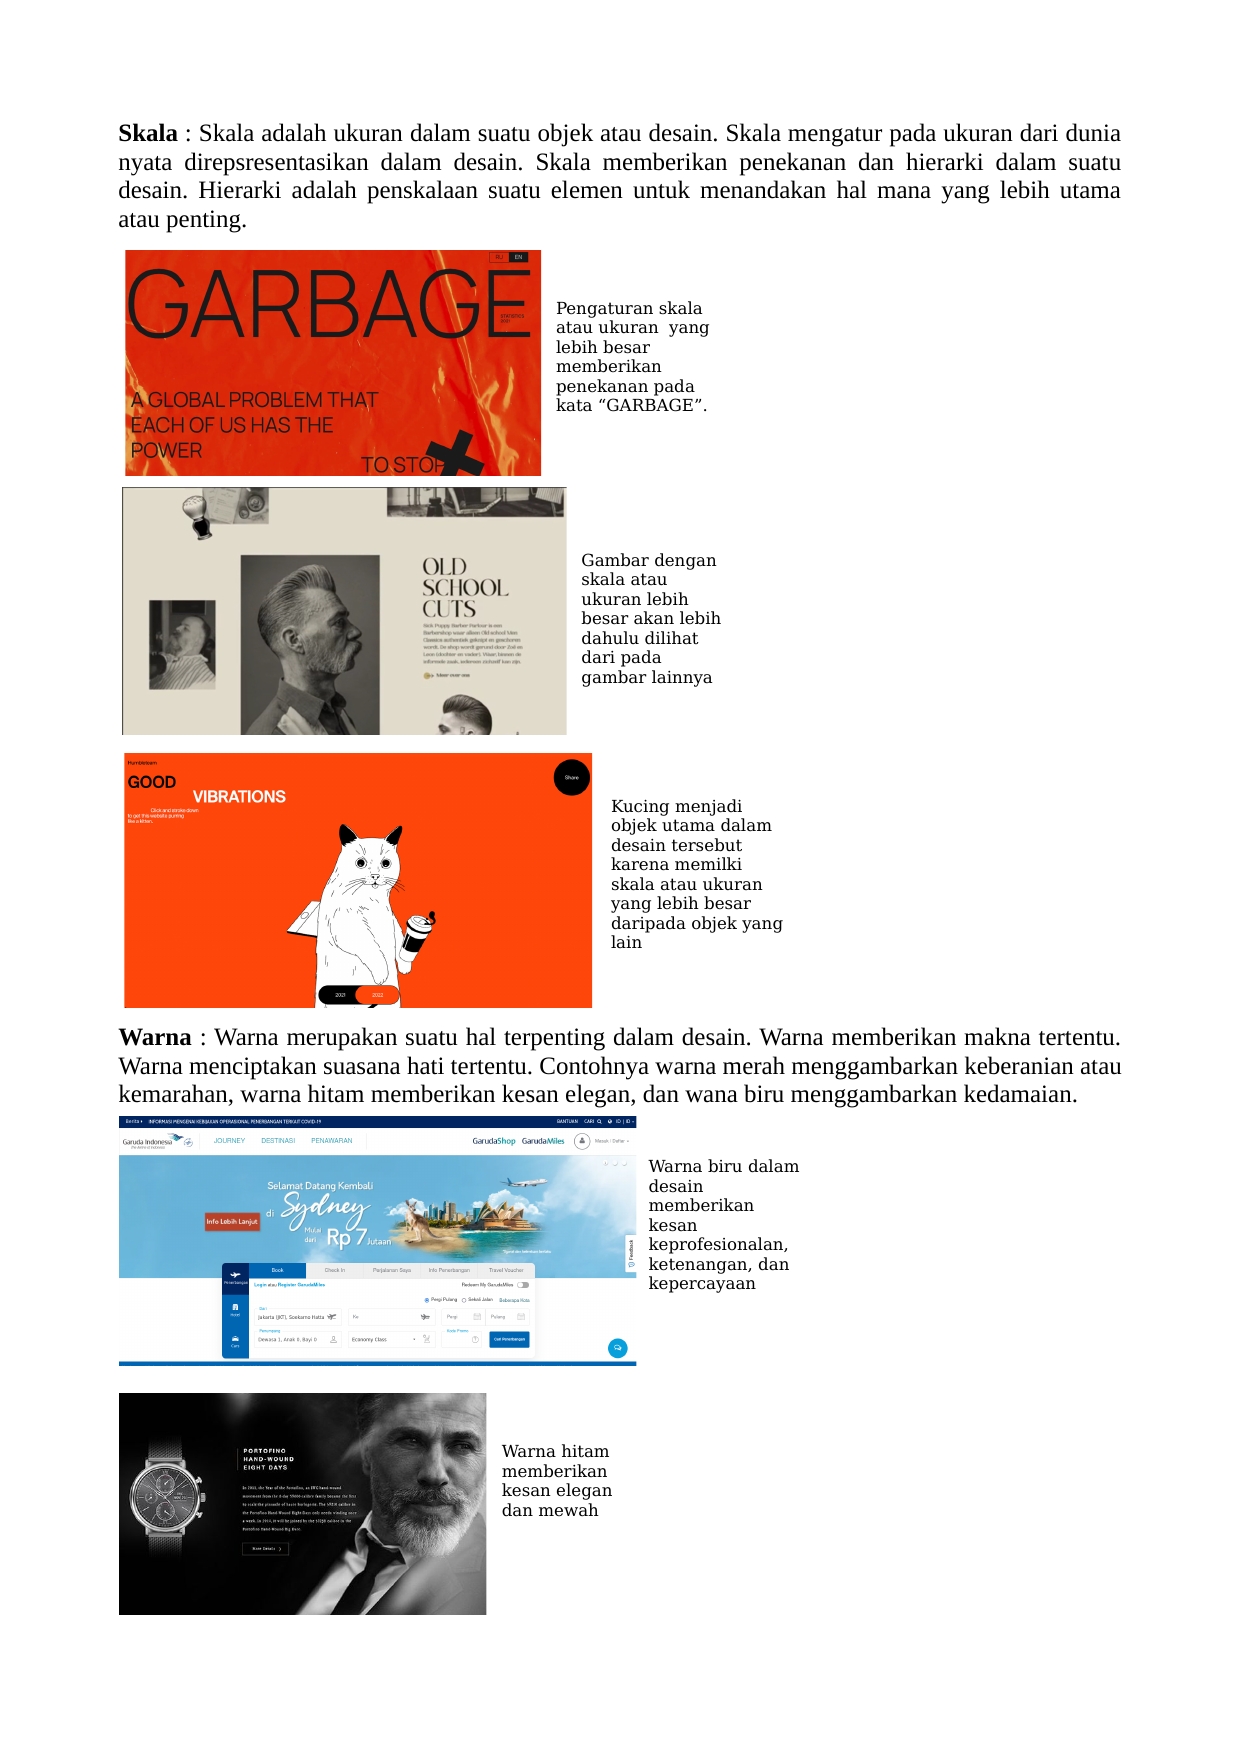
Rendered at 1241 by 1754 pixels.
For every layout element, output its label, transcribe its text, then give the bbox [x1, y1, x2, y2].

text Warna : Warna merupakan suatu hal terpenting dalam desain. Warna memberikan makna tertentu. Warna menciptakan suasana hati tertentu. Contohnya warna merah menggambarkan keberanian atau kemarahan, warna hitam memberikan kesan elegan, dan wana biru menggambarkan kedamaian. [118, 1022, 1122, 1108]
picture [119, 1565, 487, 1615]
text Skala : Skala adalah ukuran dalam suatu objek atau desain. Skala mengatur pada ukuran dari dunia nyata direpsresentasikan dalam desain. Skala memberikan penekanan dan hierarki dalam suatu desain. Hierarki adalah penskalaan suatu elemen untuk menandakan hal mana yang lebih utama atau penting. [118, 118, 1122, 233]
picture [124, 753, 593, 1008]
picture [125, 250, 542, 476]
picture [119, 1116, 637, 1366]
picture [122, 487, 567, 735]
